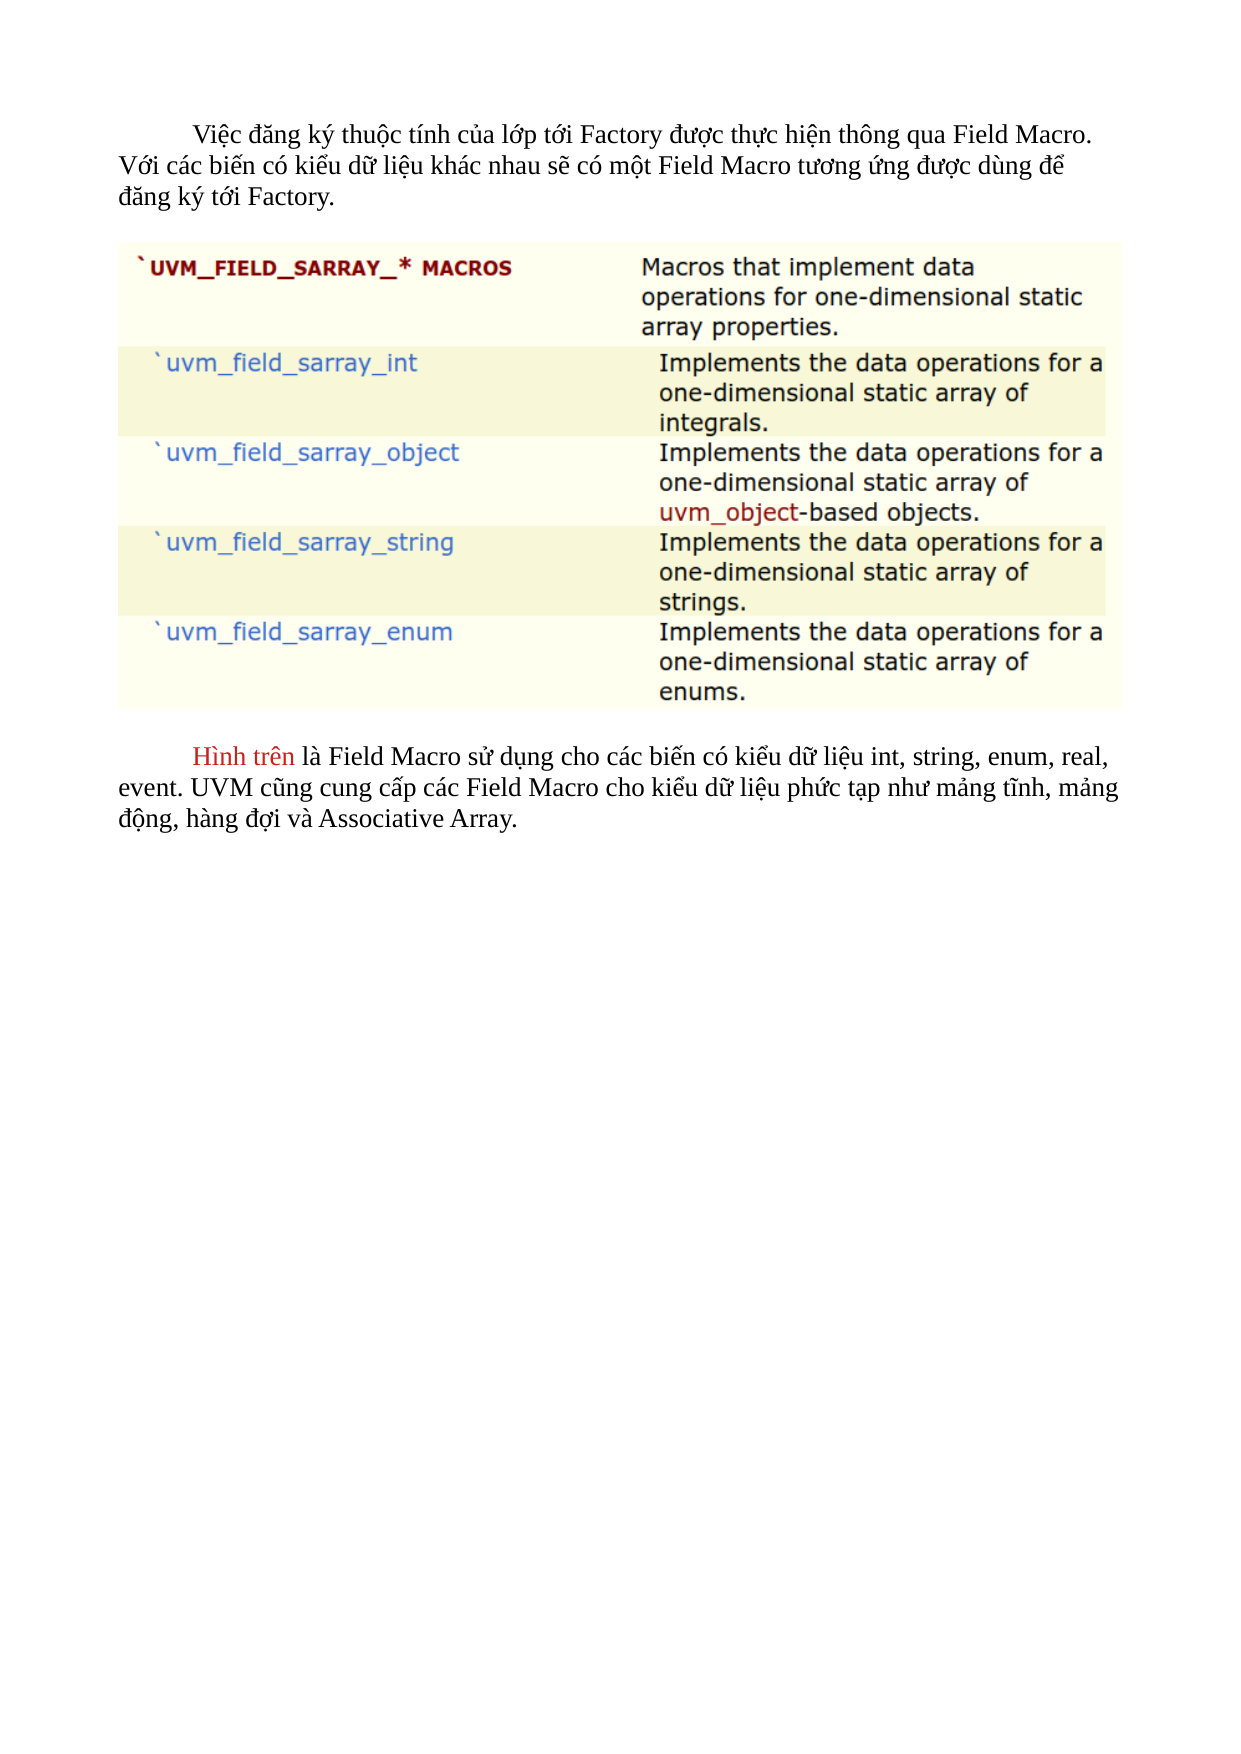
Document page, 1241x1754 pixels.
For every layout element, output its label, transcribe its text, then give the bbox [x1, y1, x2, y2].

picture [118, 242, 1123, 709]
text Việc đăng ký thuộc tính của lớp tới Factory được thực hiện thông qua Field Macro. Với các biến có kiểu dữ liệu khác nhau sẽ có một Field Macro tương ứng được dùng để đăng ký tới Factory. [118, 118, 1122, 212]
text Hình trên là Field Macro sử dụng cho các biến có kiểu dữ liệu int, string, enum, real, event. UVM cũng cung cấp các Field Macro cho kiểu dữ liệu phức tạp như mảng tĩnh, mảng động, hàng đợi và Associative Array. [118, 740, 1122, 833]
